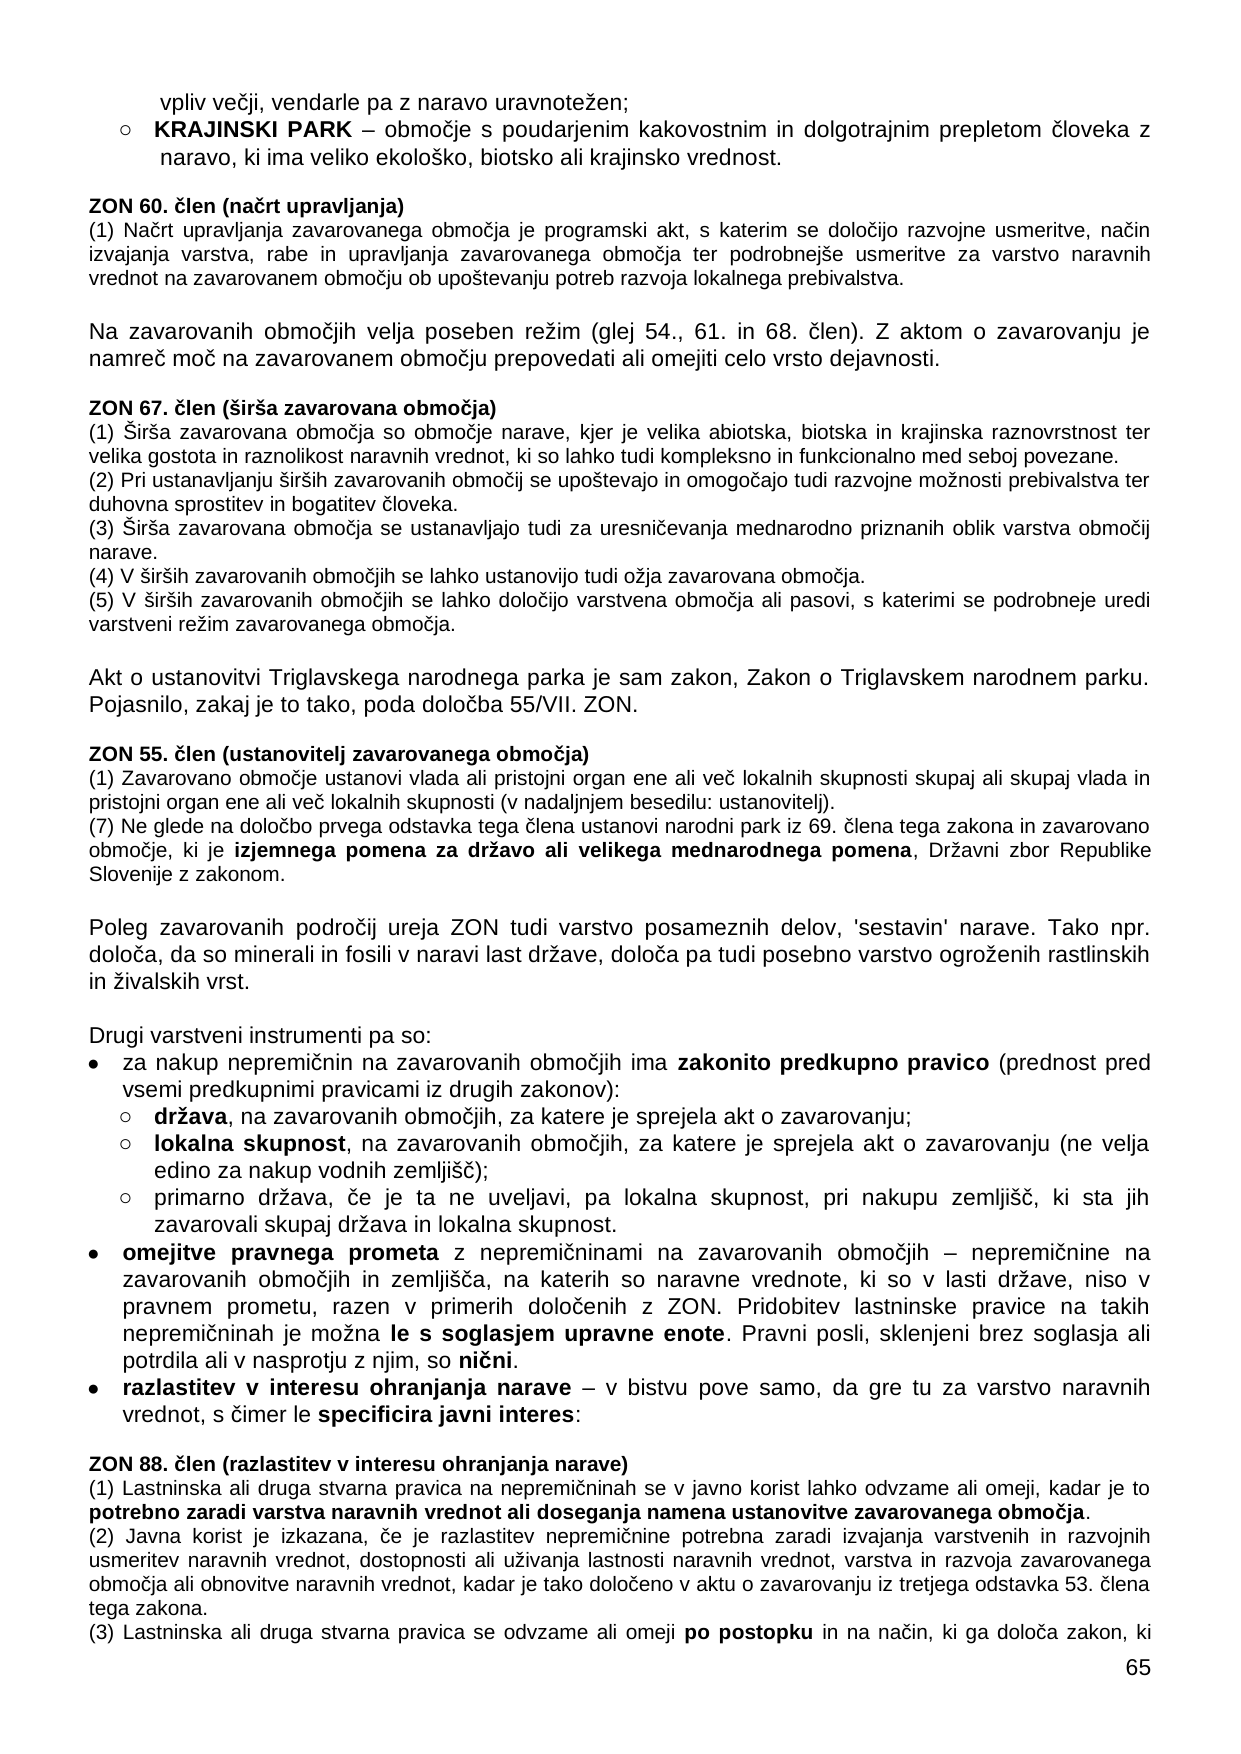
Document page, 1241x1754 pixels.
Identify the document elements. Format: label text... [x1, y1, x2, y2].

list primarno država, če je ta ne uveljavi, pa lokalna skupnost, pri nakupu zemljišč, ki sta jih zavarovali skupaj država in lokalna skupnost. [118, 1184, 1152, 1238]
text ZON 88. člen (razlastitev v interesu ohranjanja narave) [89, 1452, 1152, 1476]
text (3) Lastninska ali druga stvarna pravica se odvzame ali omeji po postopku in na način, ki ga določa zakon, ki [89, 1620, 1152, 1644]
text Na zavarovanih območjih velja poseben režim (glej 54., 61. in 68. člen). Z aktom o zavarovanju je namreč moč na zavarovanem območju prepovedati ali omejiti celo vrsto dejavnosti. [89, 317, 1152, 371]
text (1) Lastninska ali druga stvarna pravica na nepremičninah se v javno korist lahko odvzame ali omeji, kadar je to potrebno zaradi varstva naravnih vrednot ali doseganja namena ustanovitve zavarovanega območja. [89, 1476, 1152, 1524]
text (4) V širših zavarovanih območjih se lahko ustanovijo tudi ožja zavarovana območja. [89, 564, 1152, 588]
text Poleg zavarovanih področij ureja ZON tudi varstvo posameznih delov, 'sestavin' narave. Tako npr. določa, da so minerali in fosili v naravi last države, določa pa tudi posebno varstvo ogroženih rastlinskih in živalskih vrst. [89, 913, 1152, 994]
text ZON 55. člen (ustanovitelj zavarovanega območja) [89, 741, 1152, 766]
list omejitve pravnega prometa z nepremičninami na zavarovanih območjih – nepremičnine na zavarovanih območjih in zemljišča, na katerih so naravne vrednote, ki so v lasti države, niso v pravnem prometu, razen v primerih določenih z ZON. Pridobitev lastninske pravice na takih nepremičninah je možna le s soglasjem upravne enote. Pravni posli, sklenjeni brez soglasja ali potrdila ali v nasprotju z njim, so nični. [87, 1238, 1152, 1373]
text (2) Pri ustanavljanju širših zavarovanih območij se upoštevajo in omogočajo tudi razvojne možnosti prebivalstva ter duhovna sprostitev in bogatitev človeka. [89, 468, 1152, 516]
list razlastitev v interesu ohranjanja narave – v bistvu pove samo, da gre tu za varstvo naravnih vrednot, s čimer le specificira javni interes: [87, 1373, 1152, 1427]
text Drugi varstveni instrumenti pa so: [89, 1021, 1152, 1048]
list krajinski park – območje s poudarjenim kakovostnim in dolgotrajnim prepletom človeka z naravo, ki ima veliko ekološko, biotsko ali krajinsko vrednost. [118, 116, 1152, 170]
text ZON 60. člen (načrt upravljanja) [89, 194, 1152, 218]
text (1) Načrt upravljanja zavarovanega območja je programski akt, s katerim se določijo razvojne usmeritve, način izvajanja varstva, rabe in upravljanja zavarovanega območja ter podrobnejše usmeritve za varstvo naravnih vrednot na zavarovanem območju ob upoštevanju potreb razvoja lokalnega prebivalstva. [89, 218, 1152, 290]
text (7) Ne glede na določbo prvega odstavka tega člena ustanovi narodni park iz 69. člena tega zakona in zavarovano območje, ki je izjemnega pomena za državo ali velikega mednarodnega pomena, Državni zbor Republike Slovenije z zakonom. [89, 814, 1152, 886]
list vpliv večji, vendarle pa z naravo uravnotežen; [118, 89, 1152, 116]
text (1) Zavarovano območje ustanovi vlada ali pristojni organ ene ali več lokalnih skupnosti skupaj ali skupaj vlada in pristojni organ ene ali več lokalnih skupnosti (v nadaljnjem besedilu: ustanovitelj). [89, 766, 1152, 814]
text ZON 67. člen (širša zavarovana območja) [89, 396, 1152, 419]
text (1) Širša zavarovana območja so območje narave, kjer je velika abiotska, biotska in krajinska raznovrstnost ter velika gostota in raznolikost naravnih vrednot, ki so lahko tudi kompleksno in funkcionalno med seboj povezane. [89, 419, 1152, 468]
text Akt o ustanovitvi Triglavskega narodnega parka je sam zakon, Zakon o Triglavskem narodnem parku. Pojasnilo, zakaj je to tako, poda določba 55/VII. ZON. [89, 663, 1152, 717]
list država, na zavarovanih območjih, za katere je sprejela akt o zavarovanju; [118, 1102, 1152, 1129]
text (5) V širših zavarovanih območjih se lahko določijo varstvena območja ali pasovi, s katerimi se podrobneje uredi varstveni režim zavarovanega območja. [89, 588, 1152, 636]
text (3) Širša zavarovana območja se ustanavljajo tudi za uresničevanja mednarodno priznanih oblik varstva območij narave. [89, 516, 1152, 564]
list za nakup nepremičnin na zavarovanih območjih ima zakonito predkupno pravico (prednost pred vsemi predkupnimi pravicami iz drugih zakonov): [87, 1048, 1152, 1102]
text (2) Javna korist je izkazana, če je razlastitev nepremičnine potrebna zaradi izvajanja varstvenih in razvojnih usmeritev naravnih vrednot, dostopnosti ali uživanja lastnosti naravnih vrednot, varstva in razvoja zavarovanega območja ali obnovitve naravnih vrednot, kadar je tako določeno v aktu o zavarovanju iz tretjega odstavka 53. člena tega zakona. [89, 1524, 1152, 1620]
list lokalna skupnost, na zavarovanih območjih, za katere je sprejela akt o zavarovanju (ne velja edino za nakup vodnih zemljišč); [118, 1129, 1152, 1184]
